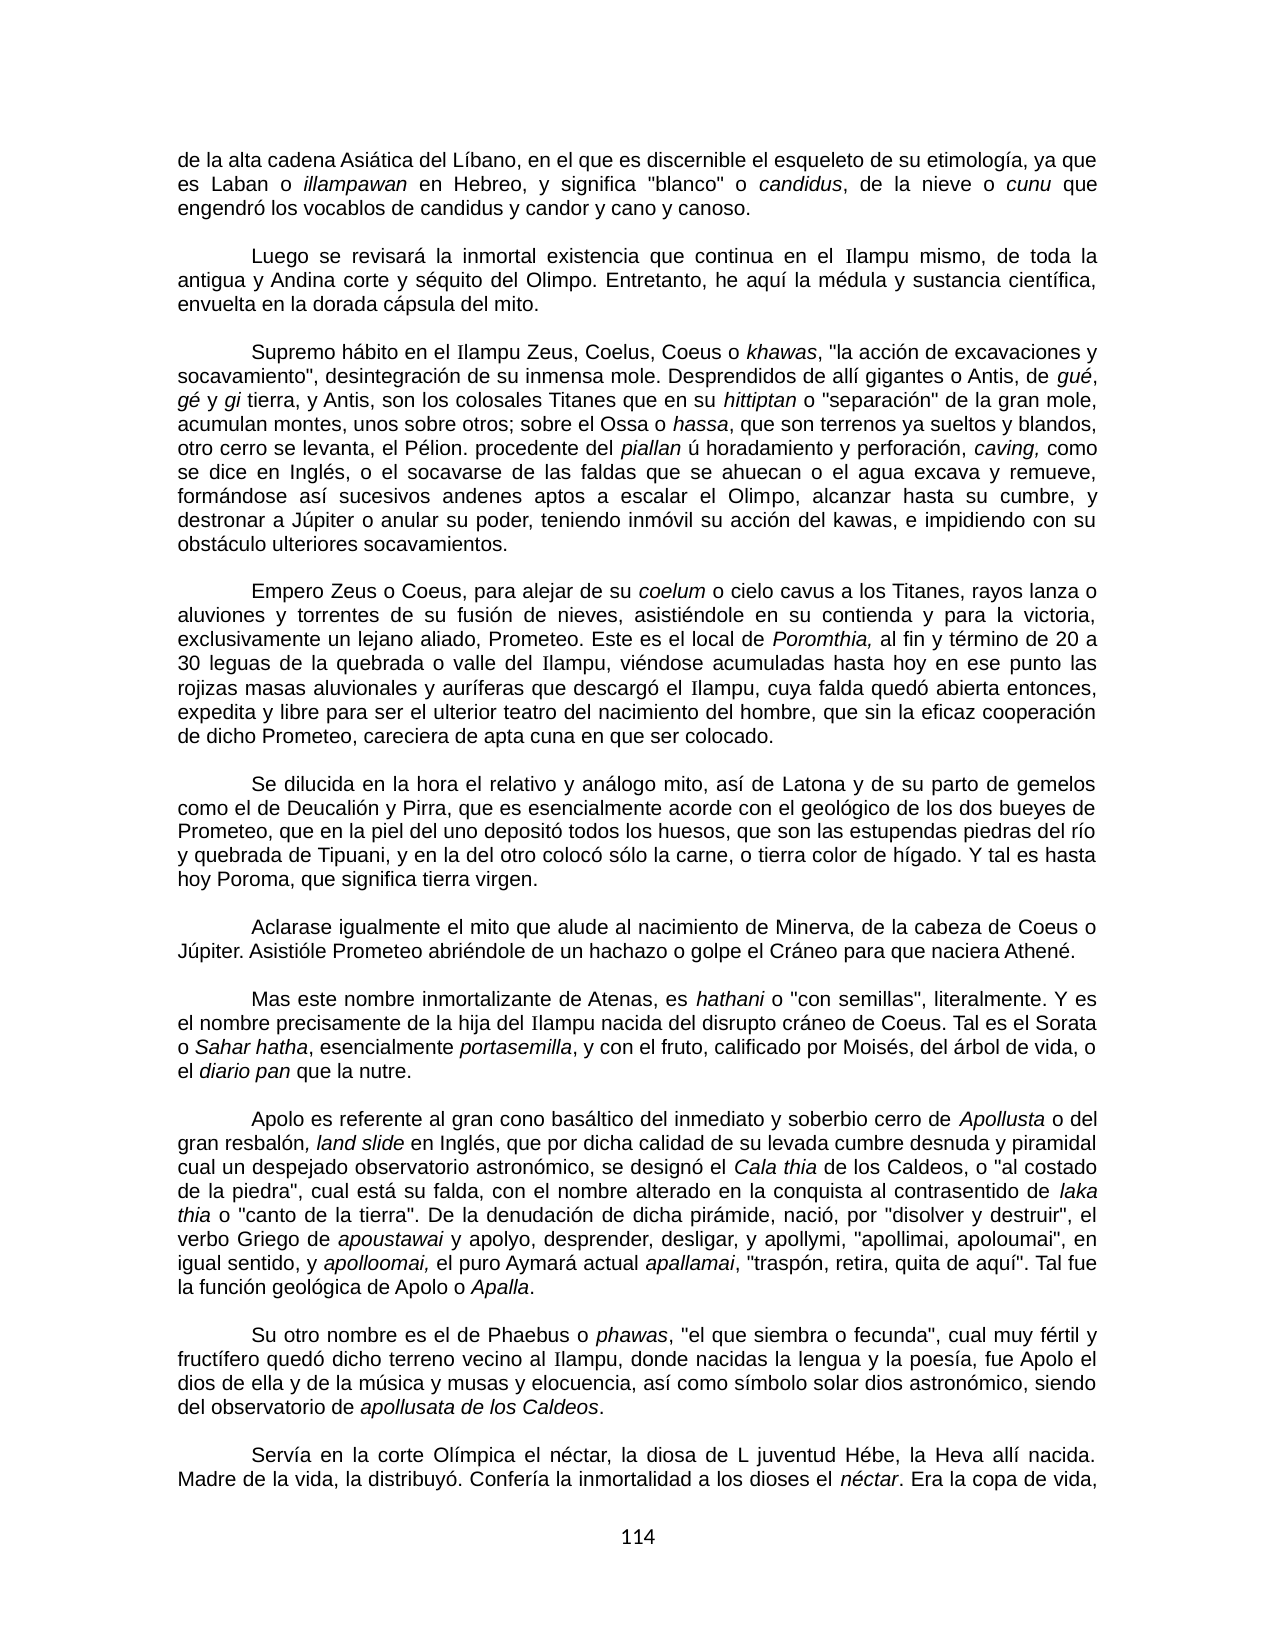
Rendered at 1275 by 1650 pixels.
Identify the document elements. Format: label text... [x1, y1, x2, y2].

text Mas este nombre inmortalizante de Atenas, es hathani o "con semillas", literalmente. Y es el nombre precisamente de la hija del Ilampu nacida del disrupto cráneo de Coeus. Tal es el Sorata o Sahar hatha, esencialmente portasemilla, y con el fruto, calificado por Moisés, del árbol de vida, o el diario pan que la nutre. [177, 987, 1098, 1083]
text Supremo hábito en el Ilampu Zeus, Coelus, Coeus o khawas, "la acción de excavaciones y socavamiento", desintegración de su inmensa mole. Desprendidos de allí gigantes o Antis, de gué, gé y gi tierra, y Antis, son los colosales Titanes que en su hittiptan o "separación" de la gran mole, acumulan montes, unos sobre otros; sobre el Ossa o hassa, que son terrenos ya sueltos y blandos, otro cerro se levanta, el Pélion. procedente del piallan ú horadamiento y perforación, caving, como se dice en Inglés, o el socavarse de las faldas que se ahuecan o el agua excava y remueve, formándose así sucesivos andenes aptos a escalar el Olimpo, alcanzar hasta su cumbre, y destronar a Júpiter o anular su poder, teniendo inmóvil su acción del kawas, e impidiendo con su obstáculo ulteriores socavamientos. [177, 339, 1098, 555]
text Luego se revisará la inmortal existencia que continua en el Ilampu mismo, de toda la antigua y Andina corte y séquito del Olimpo. Entretanto, he aquí la médula y sustancia científica, envuelta en la dorada cápsula del mito. [177, 243, 1098, 316]
text de la alta cadena Asiática del Líbano, en el que es discernible el esqueleto de su etimología, ya que es Laban o illampawan en Hebreo, y significa "blanco" o candidus, de la nieve o cunu que engendró los vocablos de candidus y candor y cano y canoso. [177, 148, 1098, 219]
text Aclarase igualmente el mito que alude al nacimiento de Minerva, de la cabeza de Coeus o Júpiter. Asistióle Prometeo abriéndole de un hachazo o golpe el Cráneo para que naciera Athené. [177, 915, 1098, 963]
text Apolo es referente al gran cono basáltico del inmediato y soberbio cerro de Apollusta o del gran resbalón, land slide en Inglés, que por dicha calidad de su levada cumbre desnuda y piramidal cual un despejado observatorio astronómico, se designó el Cala thia de los Caldeos, o "al costado de la piedra", cual está su falda, con el nombre alterado en la conquista al contrasentido de laka thia o "canto de la tierra". De la denudación de dicha pirámide, nació, por "disolver y destruir", el verbo Griego de apoustawai y apolyo, desprender, desligar, y apollymi, "apollimai, apoloumai", en igual sentido, y apolloomai, el puro Aymará actual apallamai, "traspón, retira, quita de aquí". Tal fue la función geológica de Apolo o Apalla. [177, 1107, 1098, 1299]
text Servía en la corte Olímpica el néctar, la diosa de L juventud Hébe, la Heva allí nacida. Madre de la vida, la distribuyó. Confería la inmortalidad a los dioses el néctar. Era la copa de vida, [177, 1443, 1098, 1491]
text Se dilucida en la hora el relativo y análogo mito, así de Latona y de su parto de gemelos como el de Deucalión y Pirra, que es esencialmente acorde con el geológico de los dos bueyes de Prometeo, que en la piel del uno depositó todos los huesos, que son las estupendas piedras del río y quebrada de Tipuani, y en la del otro colocó sólo la carne, o tierra color de hígado. Y tal es hasta hoy Poroma, que significa tierra virgen. [177, 771, 1098, 891]
text Empero Zeus o Coeus, para alejar de su coelum o cielo cavus a los Titanes, rayos lanza o aluviones y torrentes de su fusión de nieves, asistiéndole en su contienda y para la victoria, exclusivamente un lejano aliado, Prometeo. Este es el local de Poromthia, al fin y término de 20 a 30 leguas de la quebrada o valle del Ilampu, viéndose acumuladas hasta hoy en ese punto las rojizas masas aluvionales y auríferas que descargó el Ilampu, cuya falda quedó abierta entonces, expedita y libre para ser el ulterior teatro del nacimiento del hombre, que sin la eficaz cooperación de dicho Prometeo, careciera de apta cuna en que ser colocado. [177, 579, 1098, 747]
text Su otro nombre es el de Phaebus o phawas, "el que siembra o fecunda", cual muy fértil y fructífero quedó dicho terreno vecino al Ilampu, donde nacidas la lengua y la poesía, fue Apolo el dios de ella y de la música y musas y elocuencia, así como símbolo solar dios astronómico, siendo del observatorio de apollusata de los Caldeos. [177, 1323, 1098, 1419]
